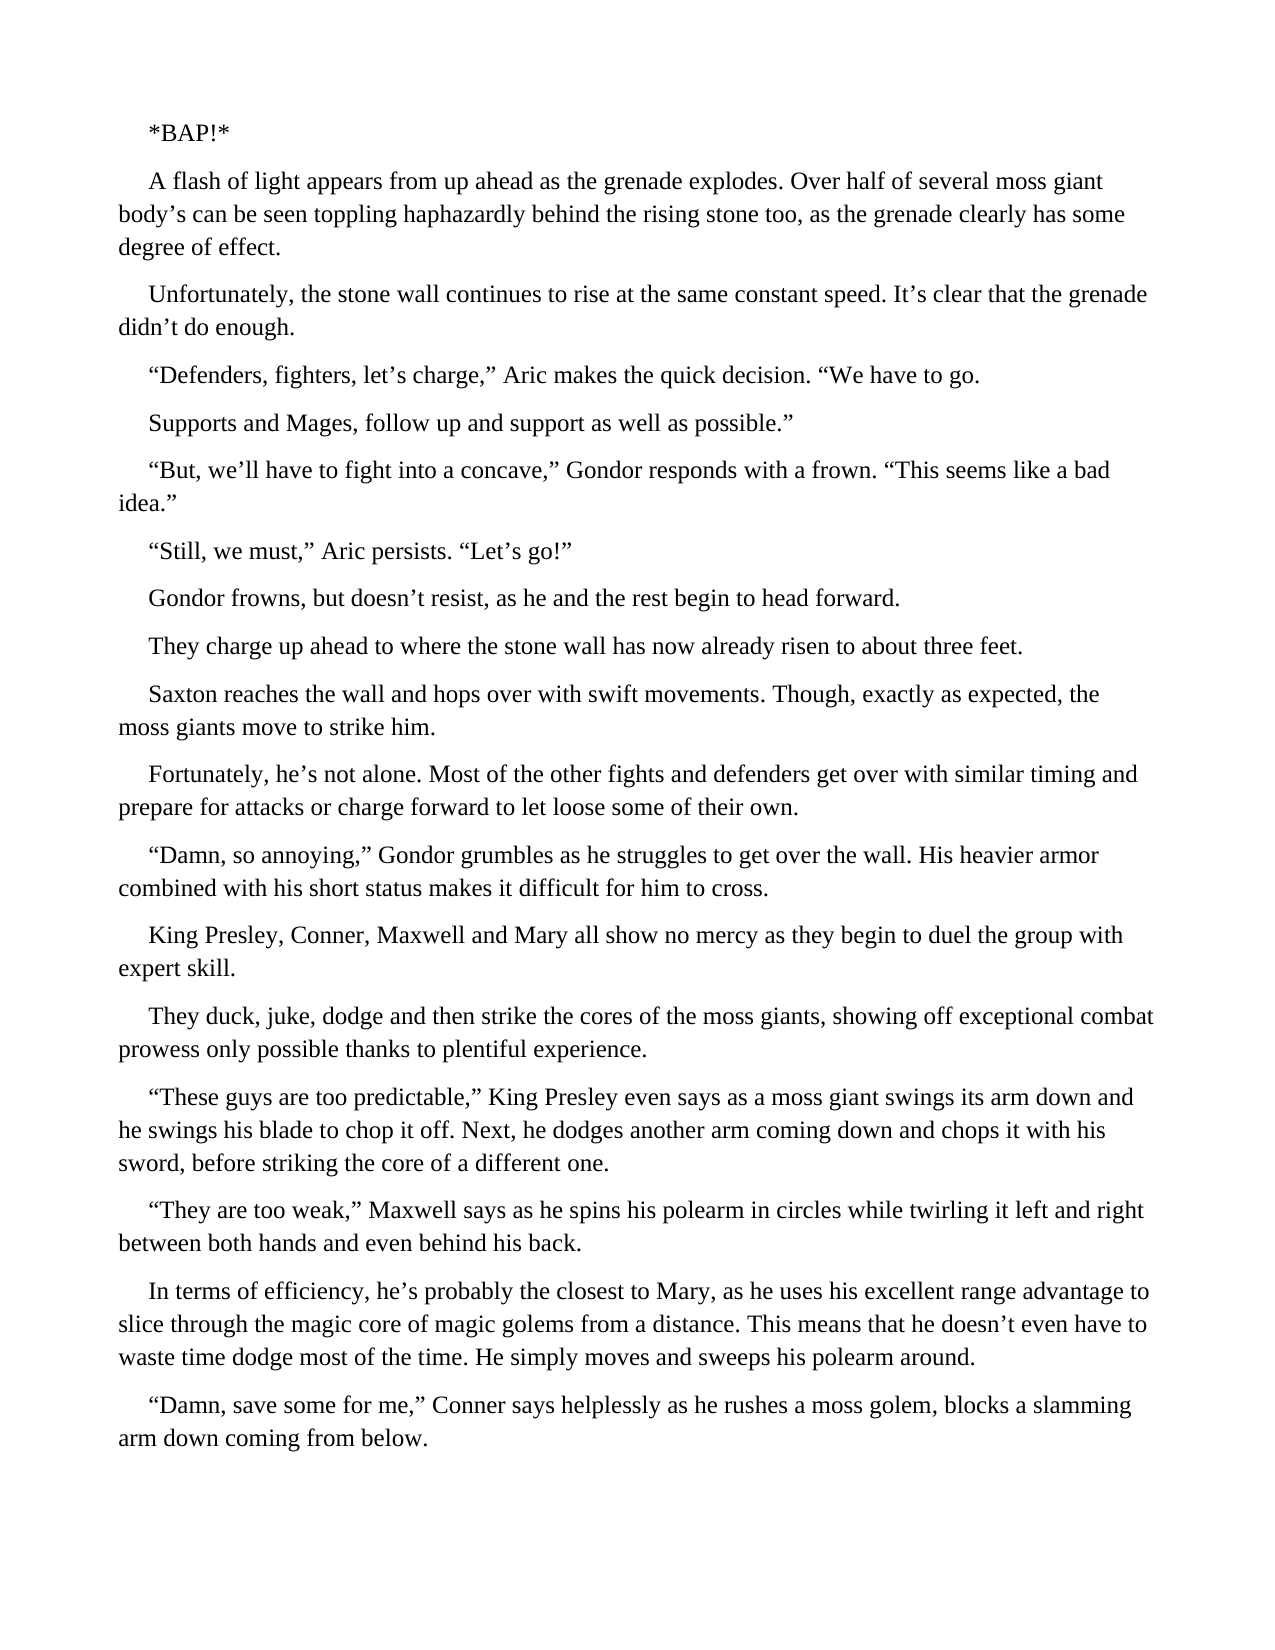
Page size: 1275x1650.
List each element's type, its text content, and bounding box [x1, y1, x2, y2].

text “Defenders, fighters, let’s charge,” Aric makes the quick decision. “We have to go. [118, 360, 1157, 389]
text They duck, juke, dodge and then strike the cores of the moss giants, showing off exceptional combat prowess only possible thanks to plentiful experience. [118, 1001, 1157, 1063]
text Saxton reaches the wall and hops over with swift movements. Though, exactly as expected, the moss giants move to strike him. [118, 679, 1157, 740]
text “But, we’ll have to fight into a concave,” Gondor responds with a frown. “This seems like a bad idea.” [118, 455, 1157, 517]
text “These guys are too predictable,” King Presley even says as a moss giant swings its arm down and he swings his blade to chop it off. Next, he dodges another arm coming down and chops it with his sword, before striking the core of a different one. [118, 1082, 1157, 1177]
text *BAP!* [118, 118, 1157, 147]
text “Damn, save some for me,” Conner says helplessly as he rushes a moss golem, blocks a slamming arm down coming from below. [118, 1390, 1157, 1451]
text Unfortunately, the stone wall continues to rise at the same constant speed. It’s clear that the grenade didn’t do enough. [118, 279, 1157, 341]
text King Presley, Conner, Maxwell and Mary all show no mercy as they begin to duel the group with expert skill. [118, 921, 1157, 982]
text “They are too weak,” Maxwell says as he spins his polearm in circles while twirling it left and right between both hands and even behind his back. [118, 1195, 1157, 1257]
text “Damn, so annoying,” Gondor grumbles as he struggles to get over the wall. His heavier armor combined with his short status makes it difficult for him to cross. [118, 840, 1157, 902]
text Gondor frowns, but doesn’t resist, as he and the rest begin to head forward. [118, 583, 1157, 612]
text In terms of efficiency, he’s probably the closest to Mary, as he uses his excellent range advantage to slice through the magic core of magic golems from a distance. This means that he doesn’t even have to waste time dodge most of the time. He simply moves and sweeps his polearm around. [118, 1276, 1157, 1371]
text Fortunately, he’s not alone. Most of the other fights and defenders get over with similar timing and prepare for attacks or charge forward to let loose some of their own. [118, 759, 1157, 821]
text They charge up ahead to where the stone wall has now already risen to about three feet. [118, 631, 1157, 660]
text A flash of light appears from up ahead as the grenade explodes. Over half of several moss giant body’s can be seen toppling haphazardly behind the rising stone too, as the grenade clearly has some degree of effect. [118, 166, 1157, 261]
text Supports and Mages, follow up and support as well as possible.” [118, 408, 1157, 436]
text “Still, we must,” Aric persists. “Let’s go!” [118, 536, 1157, 564]
